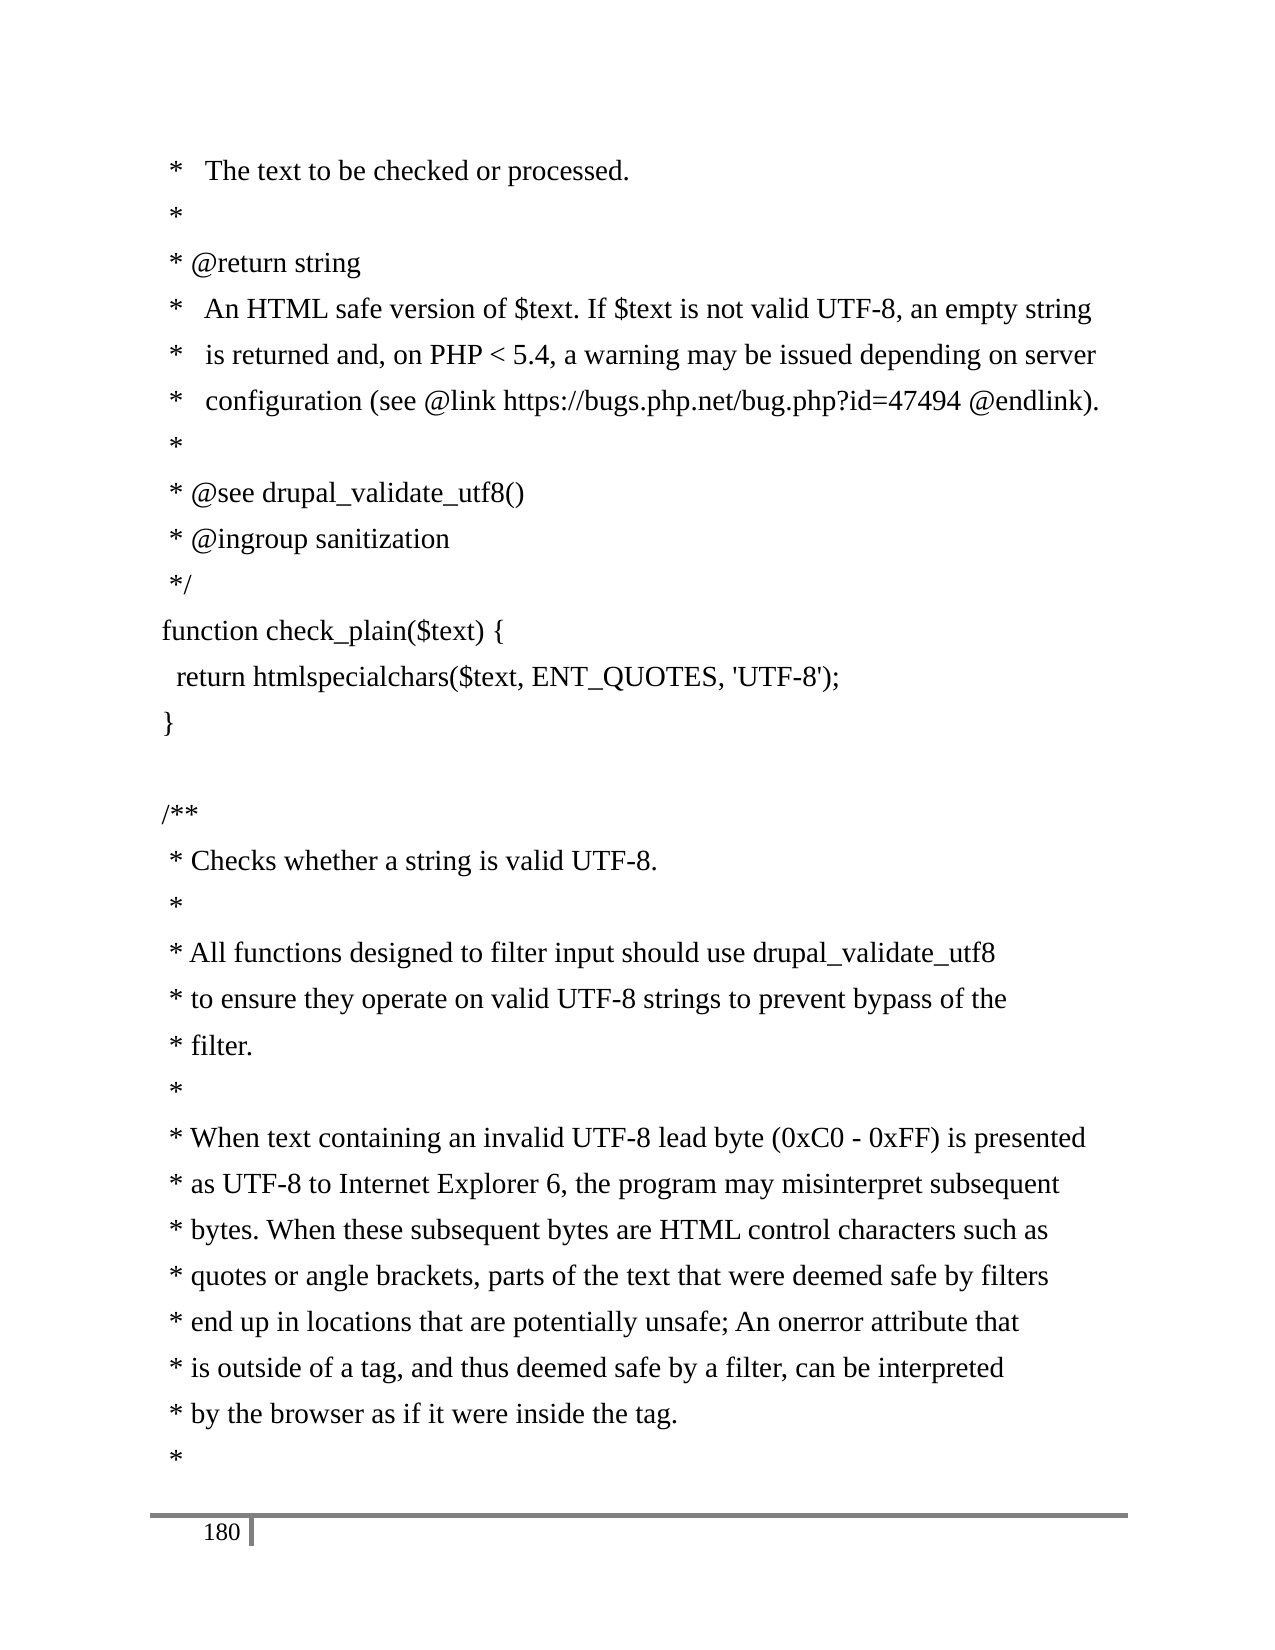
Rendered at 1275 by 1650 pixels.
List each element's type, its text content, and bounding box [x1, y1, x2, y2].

text * An HTML safe version of $text. If $text is not valid UTF-8, an empty string [161, 291, 1117, 324]
text /** [161, 797, 1117, 831]
text * as UTF-8 to Internet Explorer 6, the program may misinterpret subsequent [161, 1166, 1117, 1199]
text * @see drupal_validate_utf8() [161, 475, 1117, 509]
text * [161, 429, 1117, 463]
text * [161, 1442, 1117, 1476]
text * by the browser as if it were inside the tag. [161, 1396, 1117, 1429]
text * configuration (see @link https://bugs.php.net/bug.php?id=47494 @endlink). [161, 383, 1117, 417]
text * When text containing an invalid UTF-8 lead byte (0xC0 - 0xFF) is presented [161, 1120, 1117, 1153]
text * is outside of a tag, and thus deemed safe by a filter, can be interpreted [161, 1350, 1117, 1383]
text * is returned and, on PHP < 5.4, a warning may be issued depending on server [161, 337, 1117, 371]
text * filter. [161, 1028, 1117, 1061]
text * [161, 889, 1117, 923]
text * @return string [161, 245, 1117, 278]
text * All functions designed to filter input should use drupal_validate_utf8 [161, 936, 1117, 969]
text * [161, 199, 1117, 232]
text * quotes or angle brackets, parts of the text that were deemed safe by filters [161, 1258, 1117, 1291]
text } [161, 705, 1117, 739]
text */ [161, 567, 1117, 601]
text * bytes. When these subsequent bytes are HTML control characters such as [161, 1212, 1117, 1245]
text * The text to be checked or processed. [161, 153, 1117, 186]
text * to ensure they operate on valid UTF-8 strings to prevent bypass of the [161, 982, 1117, 1015]
text * [161, 1074, 1117, 1107]
text * end up in locations that are potentially unsafe; An onerror attribute that [161, 1304, 1117, 1337]
text function check_plain($text) { [161, 613, 1117, 647]
text * @ingroup sanitization [161, 521, 1117, 555]
text return htmlspecialchars($text, ENT_QUOTES, 'UTF-8'); [161, 659, 1117, 693]
text * Checks whether a string is valid UTF-8. [161, 843, 1117, 877]
